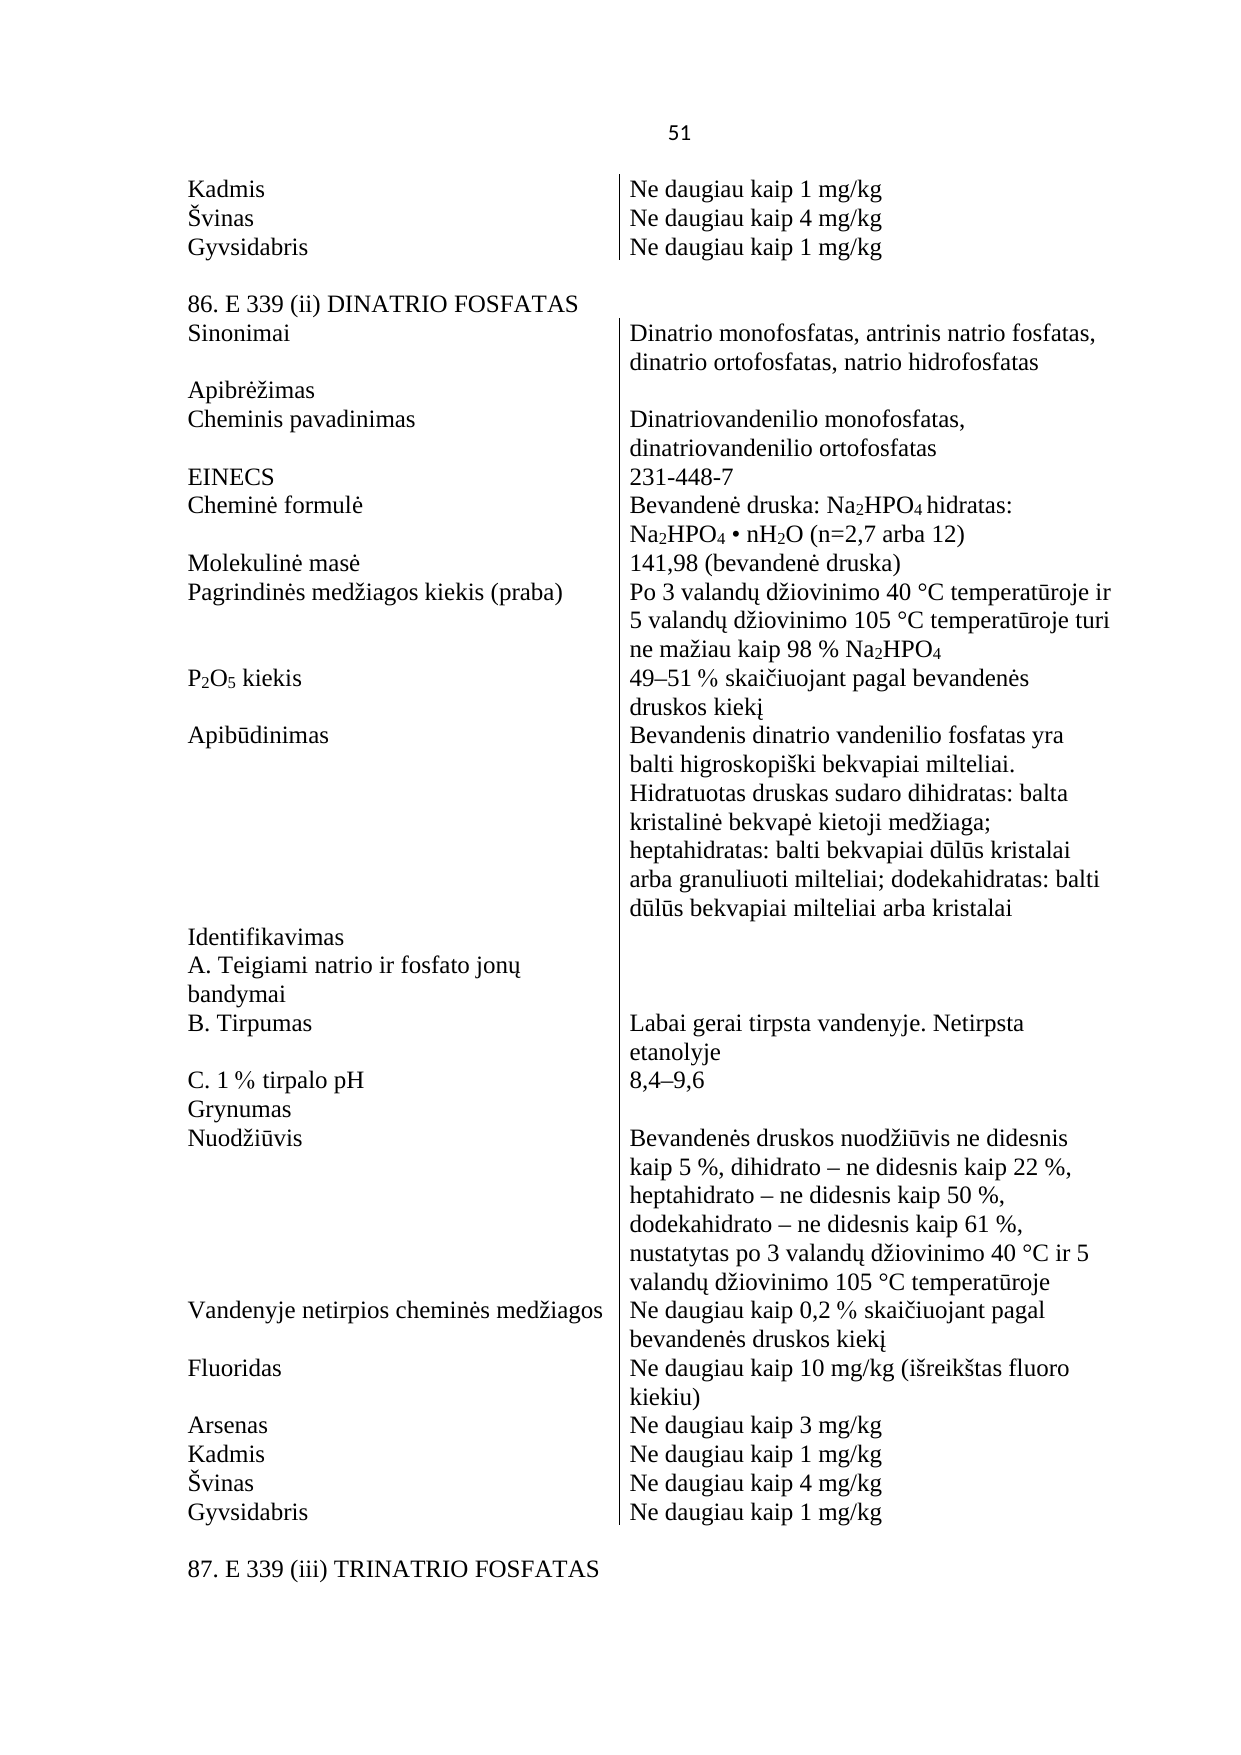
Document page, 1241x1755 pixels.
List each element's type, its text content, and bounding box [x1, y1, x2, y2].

table_cell [620, 375, 1122, 404]
table_cell P2O5 kiekis [177, 663, 619, 720]
table_cell Bevandenės druskos nuodžiūvis ne didesnis kaip 5 %, dihidrato – ne didesnis kaip 22 %, heptahidrato – ne didesnis kaip 50 %, dodekahidrato – ne didesnis kaip 61 %, nustatytas po 3 valandų džiovinimo 40 °C ir 5 valandų džiovinimo 105 °C temperatūroje [620, 1123, 1122, 1295]
table_cell Ne daugiau kaip 1 mg/kg [620, 232, 1122, 260]
table_cell Apibūdinimas [177, 720, 619, 922]
table_cell A. Teigiami natrio ir fosfato jonų bandymai [177, 950, 619, 1008]
table_cell Nuodžiūvis [177, 1123, 619, 1295]
table_cell Pagrindinės medžiagos kiekis (praba) [177, 577, 619, 663]
table_cell Vandenyje netirpios cheminės medžiagos [177, 1295, 619, 1353]
table_cell Dinatrio monofosfatas, antrinis natrio fosfatas, dinatrio ortofosfatas, natrio hidrofosfatas [620, 318, 1122, 375]
table_cell [620, 1094, 1122, 1123]
table_cell Ne daugiau kaip 1 mg/kg [620, 174, 1122, 203]
table_header 86. E 339 (ii) DINATRIO FOSFATAS [177, 289, 1122, 318]
table_cell Gyvsidabris [177, 1497, 619, 1525]
table_cell Ne daugiau kaip 4 mg/kg [620, 203, 1122, 232]
table_header 87. E 339 (iii) TRINATRIO FOSFATAS [177, 1554, 1122, 1583]
table_cell Arsenas [177, 1410, 619, 1439]
table_cell Labai gerai tirpsta vandenyje. Netirpsta etanolyje [620, 1008, 1122, 1065]
table_cell [620, 950, 1122, 1008]
table_cell Cheminė formulė [177, 490, 619, 548]
table_cell Sinonimai [177, 318, 619, 375]
table_cell [620, 922, 1122, 950]
table_cell Ne daugiau kaip 0,2  skaičiuojant pagal bevandenės druskos kiekį [620, 1295, 1122, 1353]
table_cell Cheminis pavadinimas [177, 404, 619, 462]
table_cell 231-448-7 [620, 462, 1122, 490]
table_cell Bevandenė druska: Na2HPO4 hidratas: Na2HPO4 • nH2O (n=2,7 arba 12) [620, 490, 1122, 548]
table_cell Ne daugiau kaip 4 mg/kg [620, 1468, 1122, 1497]
table_cell Grynumas [177, 1094, 619, 1123]
table_cell Ne daugiau kaip 1 mg/kg [620, 1439, 1122, 1468]
table_cell Identifikavimas [177, 922, 619, 950]
table_cell Kadmis [177, 174, 619, 203]
table_cell Fluoridas [177, 1353, 619, 1410]
table_cell Ne daugiau kaip 3 mg/kg [620, 1410, 1122, 1439]
table_cell Kadmis [177, 1439, 619, 1468]
table_cell Švinas [177, 1468, 619, 1497]
table_cell Po 3 valandų džiovinimo 40 °C temperatūroje ir 5 valandų džiovinimo 105 °C temperatūroje turi ne mažiau kaip 98 % Na2HPO4 [620, 577, 1122, 663]
table_cell Ne daugiau kaip 10 mg/kg (išreikštas fluoro kiekiu) [620, 1353, 1122, 1410]
table_cell C. 1  tirpalo pH [177, 1065, 619, 1094]
table_cell 141,98 (bevandenė druska) [620, 548, 1122, 577]
table_cell Dinatriovandenilio monofosfatas, dinatriovandenilio ortofosfatas [620, 404, 1122, 462]
table_cell Gyvsidabris [177, 232, 619, 260]
table_cell EINECS [177, 462, 619, 490]
table_cell B. Tirpumas [177, 1008, 619, 1065]
table_cell Bevandenis dinatrio vandenilio fosfatas yra balti higroskopiški bekvapiai milteliai. Hidratuotas druskas sudaro dihidratas: balta kristalinė bekvapė kietoji medžiaga; heptahidratas: balti bekvapiai dūlūs kristalai arba granuliuoti milteliai; dodekahidratas: balti dūlūs bekvapiai milteliai arba kristalai [620, 720, 1122, 922]
table_cell Apibrėžimas [177, 375, 619, 404]
table_cell Molekulinė masė [177, 548, 619, 577]
table_cell Ne daugiau kaip 1 mg/kg [620, 1497, 1122, 1525]
table_cell 8,4–9,6 [620, 1065, 1122, 1094]
table_cell Švinas [177, 203, 619, 232]
table_cell 49–51  skaičiuojant pagal bevandenės druskos kiekį [620, 663, 1122, 720]
